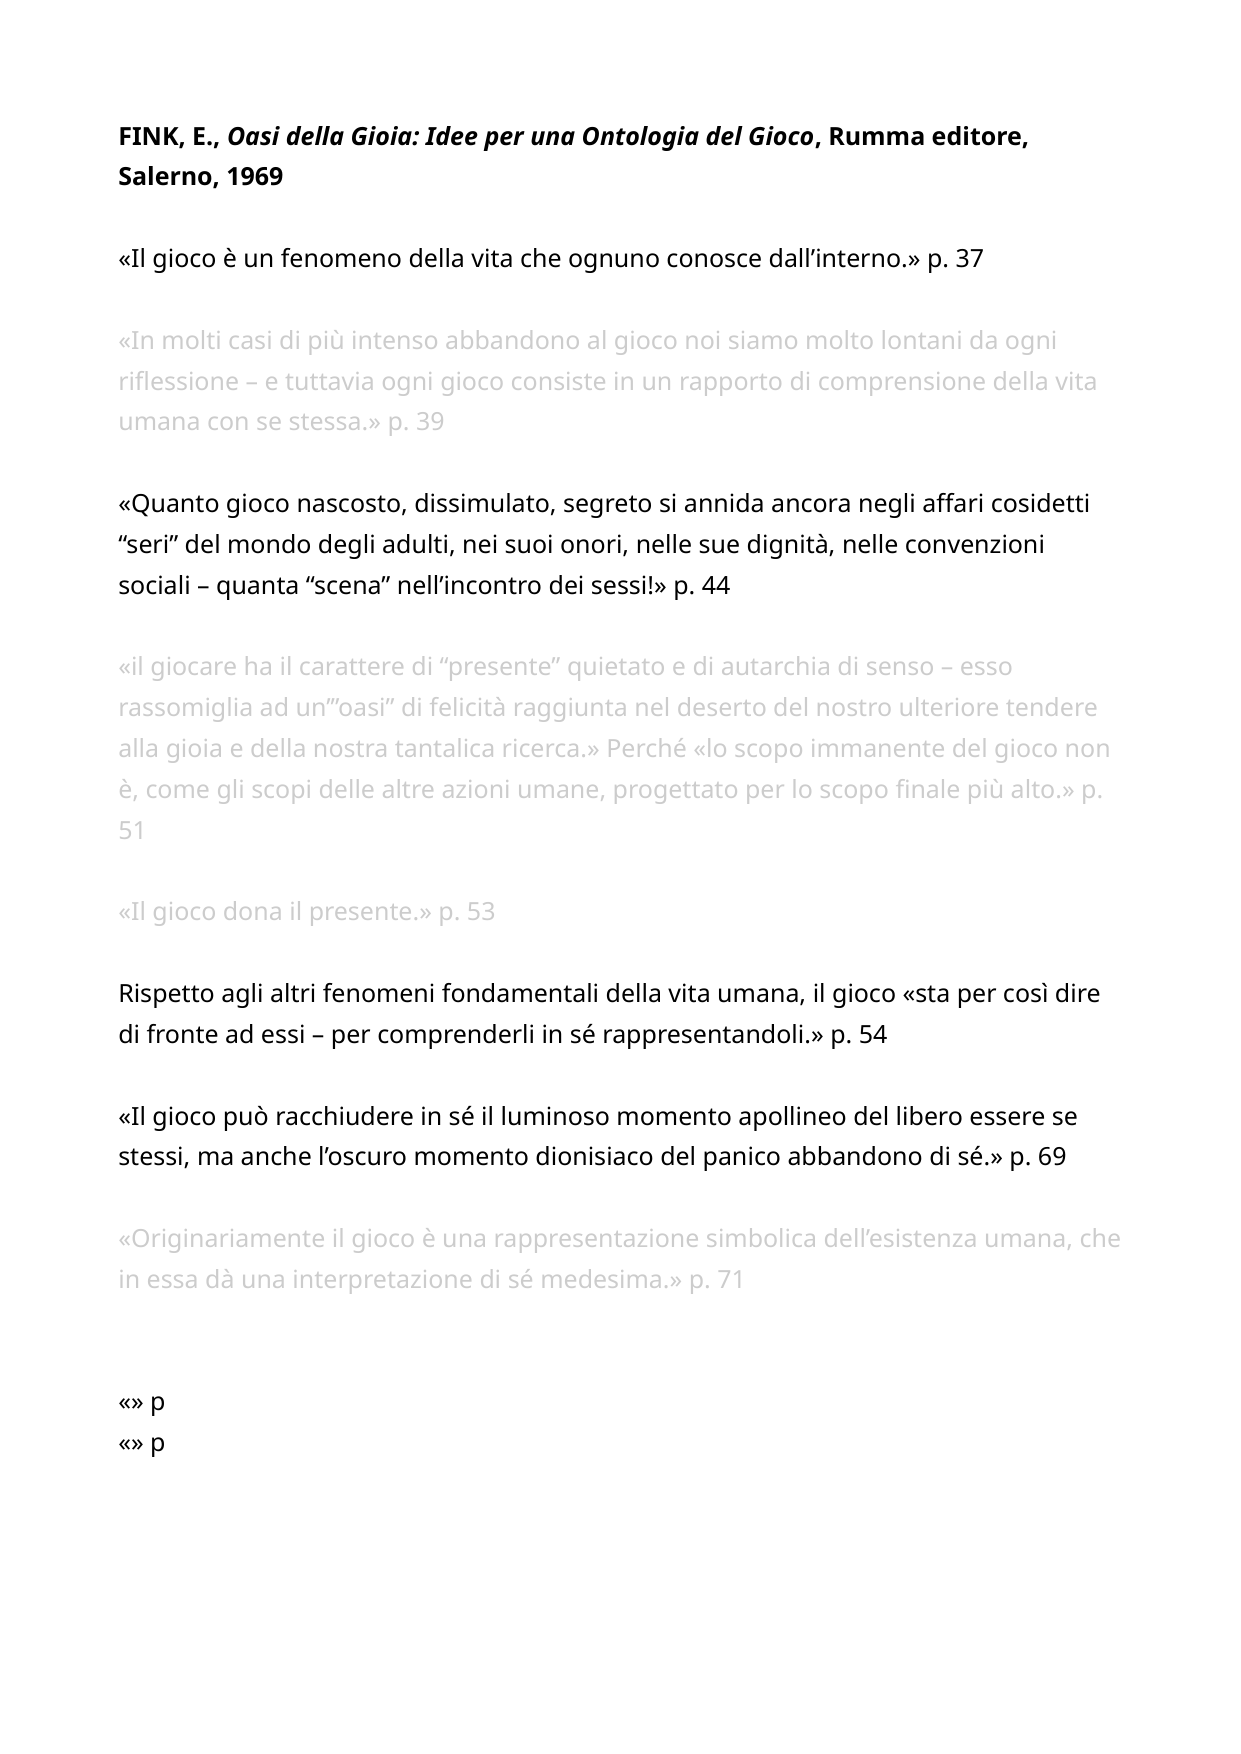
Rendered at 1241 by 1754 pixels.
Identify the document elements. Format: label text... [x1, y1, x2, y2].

text «» p [118, 1425, 1122, 1459]
text «il giocare ha il carattere di “presente” quietato e di autarchia di senso – esso rassomiglia ad un’”oasi” di felicità raggiunta nel deserto del nostro ulteriore tendere alla gioia e della nostra tantalica ricerca.» Perché «lo scopo immanente del gioco non è, come gli scopi delle altre azioni umane, progettato per lo scopo finale più alto.» p. 51 [118, 649, 1122, 846]
text «Quanto gioco nascosto, dissimulato, segreto si annida ancora negli affari cosidetti “seri” del mondo degli adulti, nei suoi onori, nelle sue dignità, nelle convenzioni sociali – quanta “scena” nell’incontro dei sessi!» p. 44 [118, 486, 1122, 601]
text FINK, E., Oasi della Gioia: Idee per una Ontologia del Gioco, Rumma editore, Salerno, 1969 [118, 118, 1122, 193]
text «In molti casi di più intenso abbandono al gioco noi siamo molto lontani da ogni riflessione – e tuttavia ogni gioco consiste in un rapporto di comprensione della vita umana con se stessa.» p. 39 [118, 322, 1122, 438]
text «Il gioco dona il presente.» p. 53 [118, 894, 1122, 928]
text «» p [118, 1384, 1122, 1418]
text Rispetto agli altri fenomeni fondamentali della vita umana, il gioco «sta per così dire di fronte ad essi – per comprenderli in sé rappresentandoli.» p. 54 [118, 976, 1122, 1051]
text «Il gioco è un fenomeno della vita che ognuno conosce dall’interno.» p. 37 [118, 241, 1122, 275]
text «Il gioco può racchiudere in sé il luminoso momento apollineo del libero essere se stessi, ma anche l’oscuro momento dionisiaco del panico abbandono di sé.» p. 69 [118, 1098, 1122, 1173]
text «Originariamente il gioco è una rappresentazione simbolica dell’esistenza umana, che in essa dà una interpretazione di sé medesima.» p. 71 [118, 1221, 1122, 1296]
